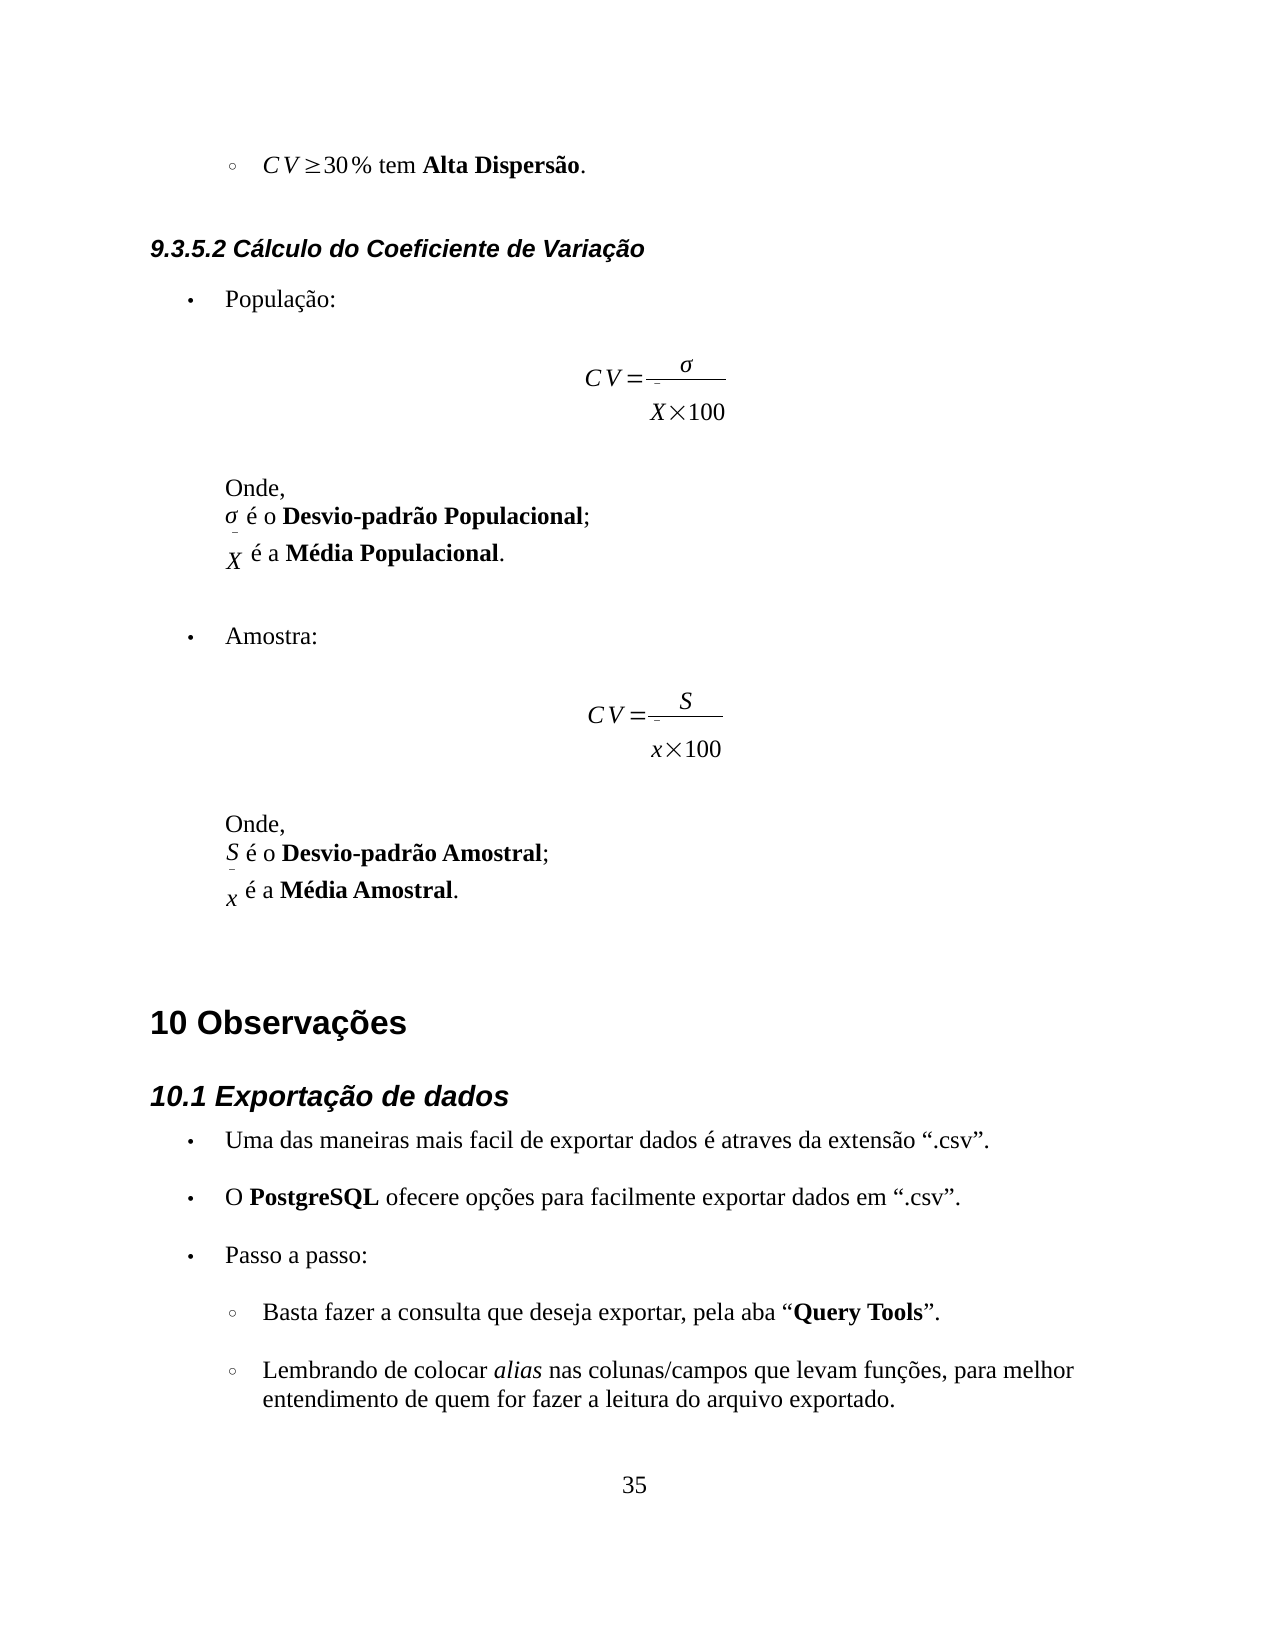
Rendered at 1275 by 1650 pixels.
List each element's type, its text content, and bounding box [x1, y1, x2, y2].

subtitle 10 Observações [150, 1003, 1125, 1041]
list População: [187, 284, 1125, 341]
list Amostra: [187, 621, 1125, 678]
subtitle 10.1 Exportação de dados [150, 1079, 1125, 1112]
list Uma das maneiras mais facil de exportar dados é atraves da extensão “.csv”. [187, 1125, 1125, 1182]
list tem Alta Dispersão. [225, 150, 1125, 209]
list Basta fazer a consulta que deseja exportar, pela aba “Query Tools”. [225, 1297, 1125, 1355]
list O PostgreSQL ofecere opções para facilmente exportar dados em “.csv”. [187, 1182, 1125, 1240]
list Lembrando de colocar alias nas colunas/campos que levam funções, para melhor entendimento de quem for fazer a leitura do arquivo exportado. [225, 1355, 1125, 1412]
list Onde, é o Desvio-padrão Amostral; é a Média Amostral. [187, 809, 1125, 940]
subtitle 9.3.5.2 Cálculo do Coeficiente de Variação [150, 234, 1125, 262]
list Passo a passo: [187, 1240, 1125, 1297]
list Onde, é o Desvio-padrão Populacional; é a Média Populacional. [187, 473, 1125, 603]
